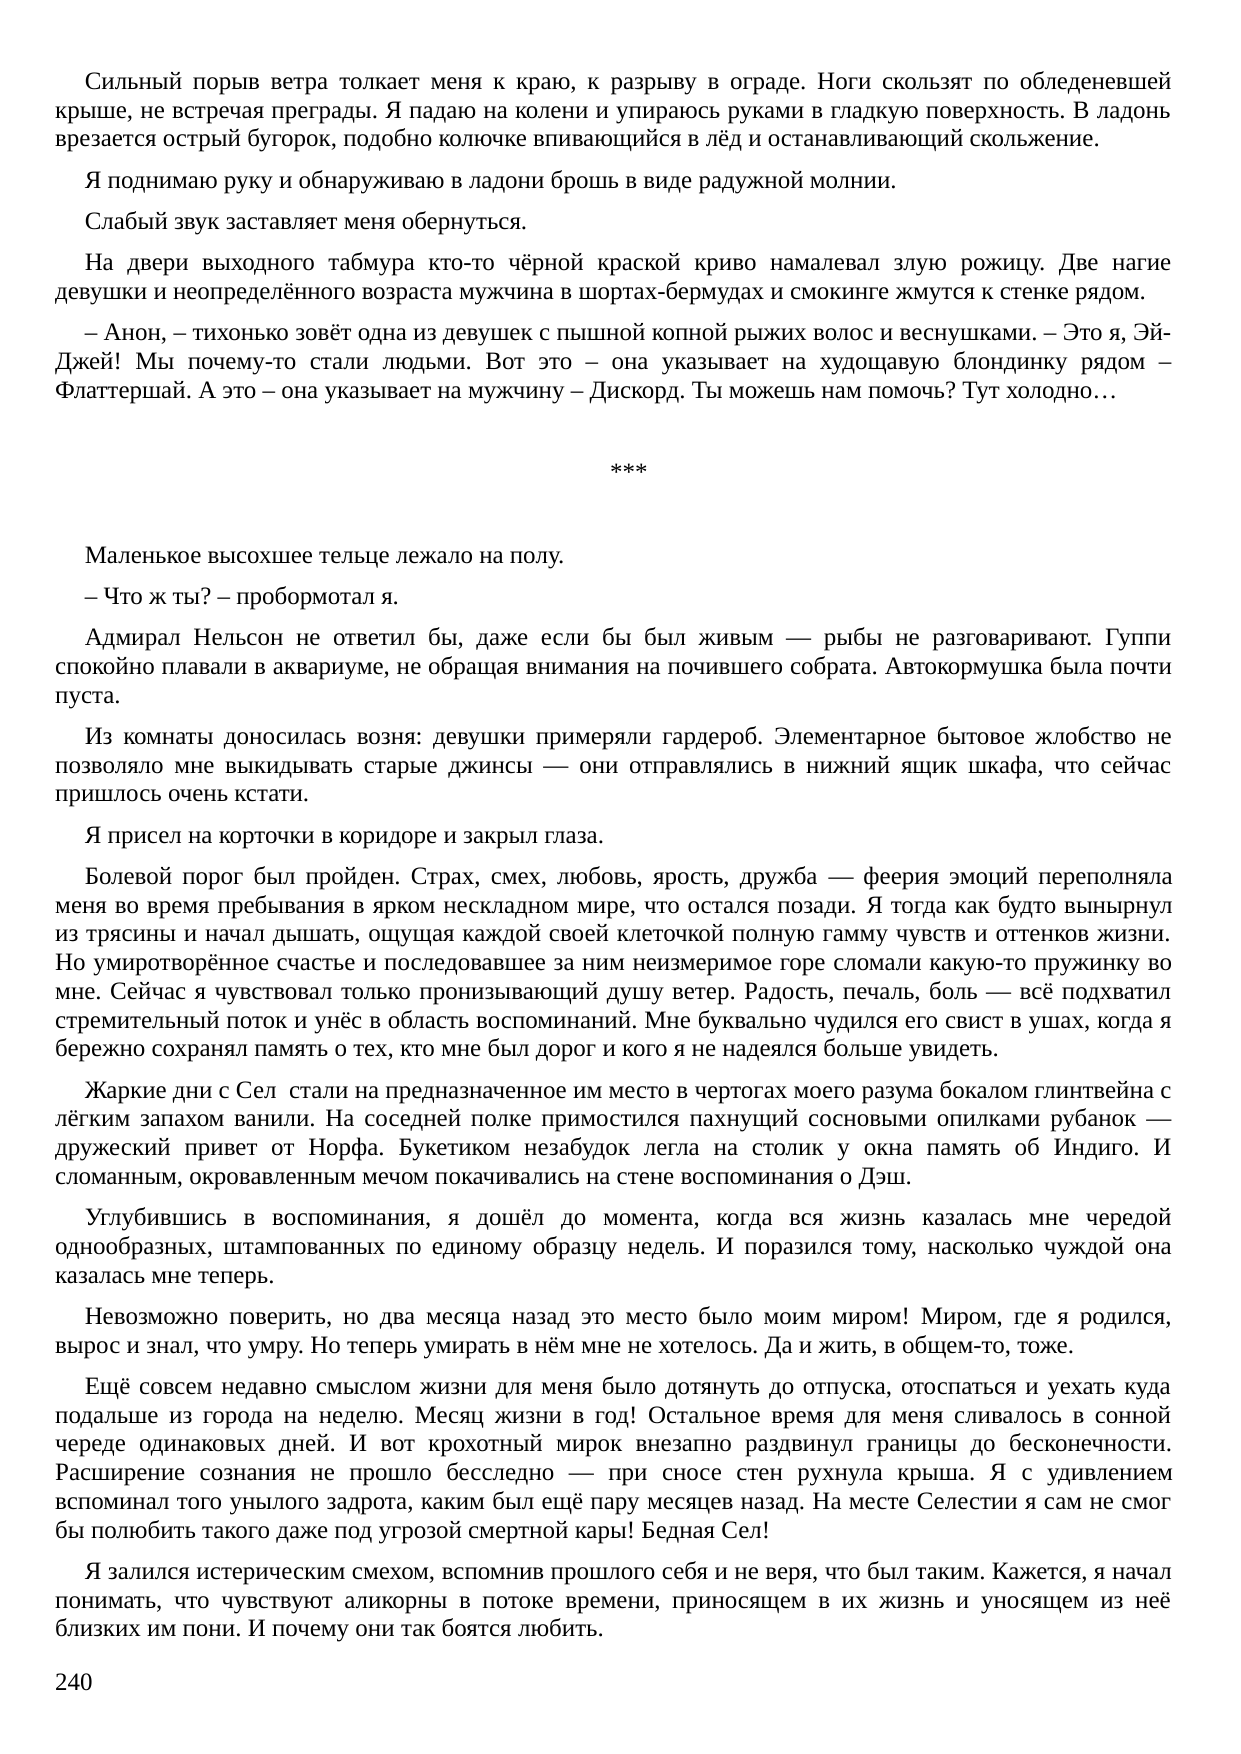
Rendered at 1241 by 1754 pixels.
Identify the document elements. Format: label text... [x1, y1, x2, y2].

text Углубившись в воспоминания, я дошёл до момента, когда вся жизнь казалась мне чередой однообразных, штампованных по единому образцу недель. И поразился тому, насколько чуждой она казалась мне теперь. [55, 1202, 1173, 1288]
text Я присел на корточки в коридоре и закрыл глаза. [55, 820, 1173, 848]
text – Что ж ты? – пробормотал я. [55, 581, 1173, 610]
text – Анон, – тихонько зовёт одна из девушек с пышной копной рыжих волос и веснушками. – Это я, Эй-Джей! Мы почему-то стали людьми. Вот это – она указывает на худощавую блондинку рядом – Флаттершай. А это – она указывает на мужчину – Дискорд. Ты можешь нам помочь? Тут холодно… [55, 317, 1173, 403]
text Из комнаты доносилась возня: девушки примеряли гардероб. Элементарное бытовое жлобство не позволяло мне выкидывать старые джинсы — они отправлялись в нижний ящик шкафа, что сейчас пришлось очень кстати. [55, 721, 1173, 807]
text *** [55, 457, 1173, 486]
text Адмирал Нельсон не ответил бы, даже если бы был живым — рыбы не разговаривают. Гуппи спокойно плавали в аквариуме, не обращая внимания на почившего собрата. Автокормушка была почти пуста. [55, 622, 1173, 708]
text Жаркие дни с Сел стали на предназначенное им место в чертогах моего разума бокалом глинтвейна с лёгким запахом ванили. На соседней полке примостился пахнущий сосновыми опилками рубанок — дружеский привет от Норфа. Букетиком незабудок легла на столик у окна память об Индиго. И сломанным, окровавленным мечом покачивались на стене воспоминания о Дэш. [55, 1075, 1173, 1190]
text На двери выходного табмура кто-то чёрной краской криво намалевал злую рожицу. Две нагие девушки и неопределённого возраста мужчина в шортах-бермудах и смокинге жмутся к стенке рядом. [55, 247, 1173, 305]
text Я поднимаю руку и обнаруживаю в ладони брошь в виде радужной молнии. [55, 165, 1173, 193]
text Маленькое высохшее тельце лежало на полу. [55, 540, 1173, 568]
text Ещё совсем недавно смыслом жизни для меня было дотянуть до отпуска, отоспаться и уехать куда подальше из города на неделю. Месяц жизни в год! Остальное время для меня сливалось в сонной череде одинаковых дней. И вот крохотный мирок внезапно раздвинул границы до бесконечности. Расширение сознания не прошло бесследно — при сносе стен рухнула крыша. Я с удивлением вспоминал того унылого задрота, каким был ещё пару месяцев назад. На месте Селестии я сам не смог бы полюбить такого даже под угрозой смертной кары! Бедная Сел! [55, 1371, 1173, 1543]
text Слабый звук заставляет меня обернуться. [55, 206, 1173, 235]
text Невозможно поверить, но два месяца назад это место было моим миром! Миром, где я родился, вырос и знал, что умру. Но теперь умирать в нём мне не хотелось. Да и жить, в общем-то, тоже. [55, 1301, 1173, 1358]
text Сильный порыв ветра толкает меня к краю, к разрыву в ограде. Ноги скользят по обледеневшей крыше, не встречая преграды. Я падаю на колени и упираюсь руками в гладкую поверхность. В ладонь врезается острый бугорок, подобно колючке впивающийся в лёд и останавливающий скольжение. [55, 66, 1173, 152]
text Болевой порог был пройден. Страх, смех, любовь, ярость, дружба — феерия эмоций переполняла меня во время пребывания в ярком нескладном мире, что остался позади. Я тогда как будто вынырнул из трясины и начал дышать, ощущая каждой своей клеточкой полную гамму чувств и оттенков жизни. Но умиротворённое счастье и последовавшее за ним неизмеримое горе сломали какую-то пружинку во мне. Сейчас я чувствовал только пронизывающий душу ветер. Радость, печаль, боль — всё подхватил стремительный поток и унёс в область воспоминаний. Мне буквально чудился его свист в ушах, когда я бережно сохранял память о тех, кто мне был дорог и кого я не надеялся больше увидеть. [55, 861, 1173, 1062]
text Я залился истерическим смехом, вспомнив прошлого себя и не веря, что был таким. Кажется, я начал понимать, что чувствуют аликорны в потоке времени, приносящем в их жизнь и уносящем из неё близких им пони. И почему они так боятся любить. [55, 1556, 1173, 1642]
